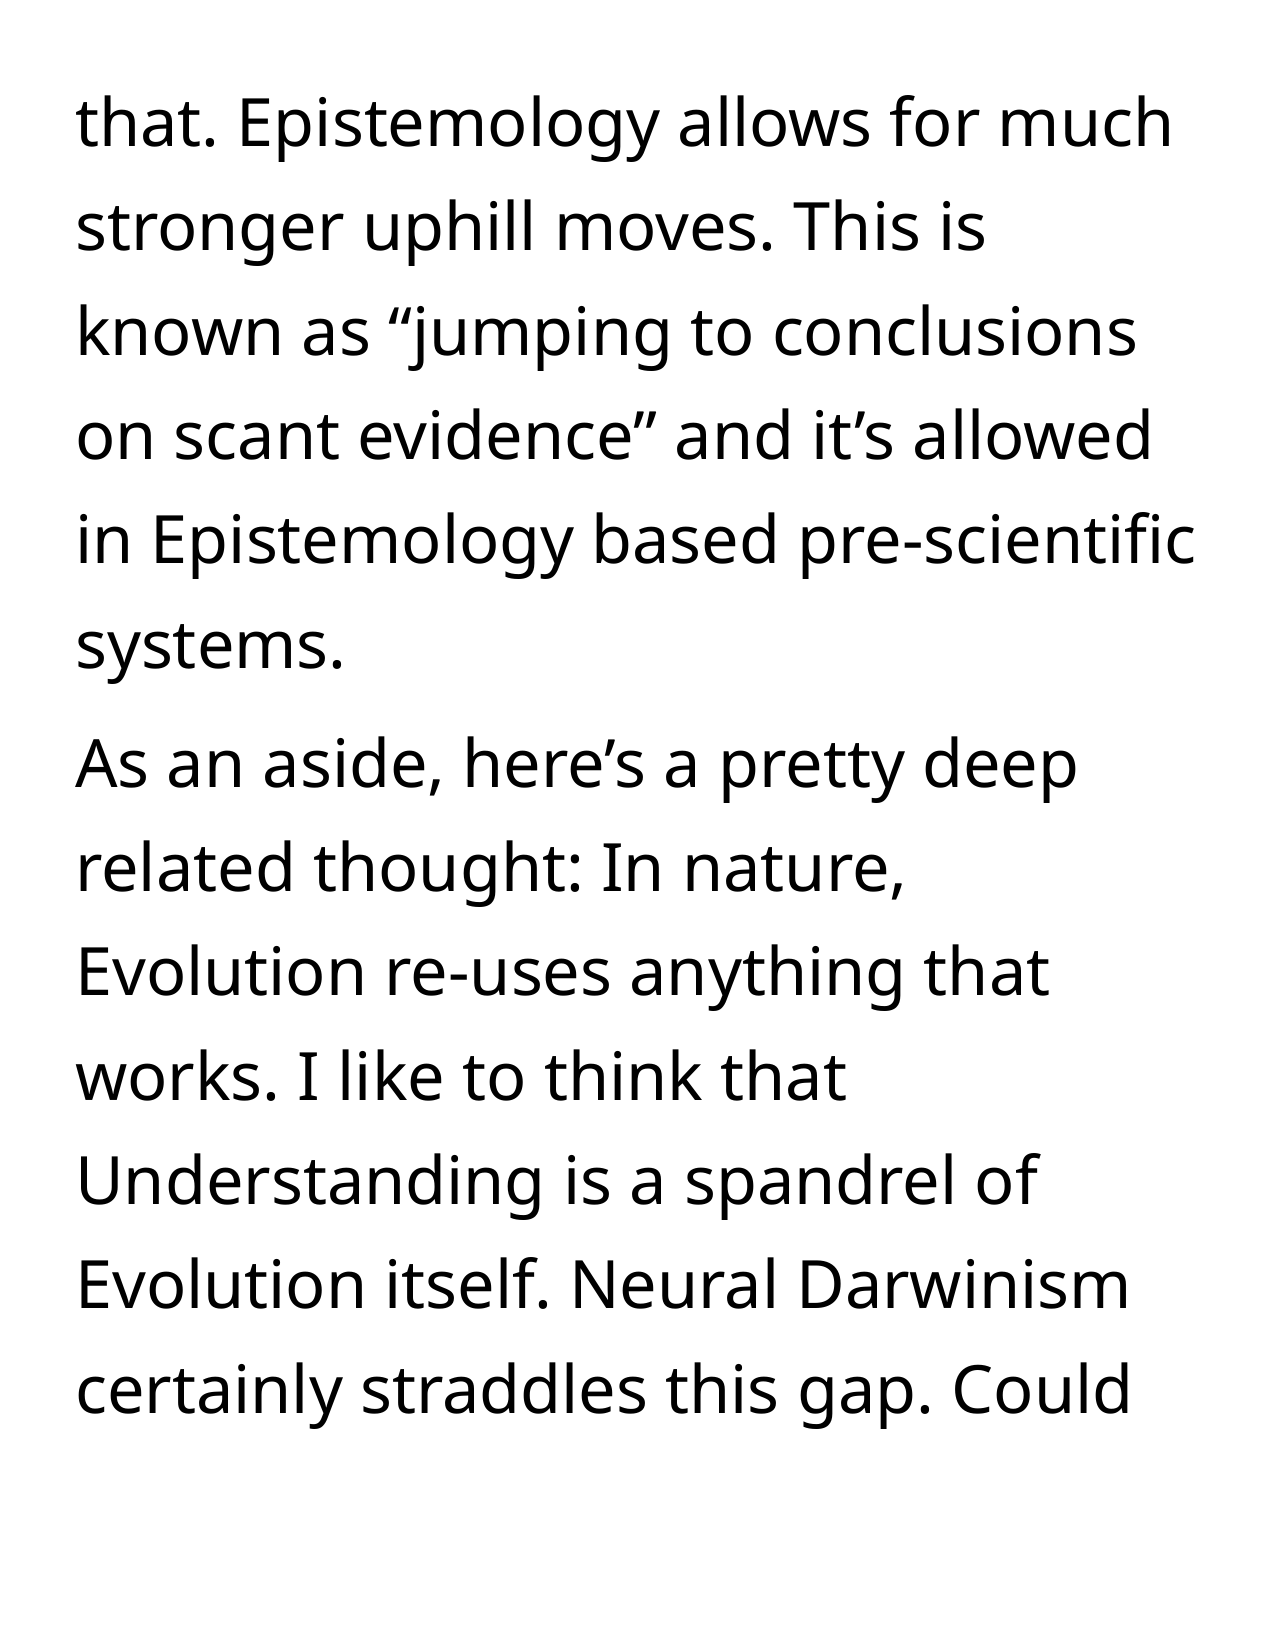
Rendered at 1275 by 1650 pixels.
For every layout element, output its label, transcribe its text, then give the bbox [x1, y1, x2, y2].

text As an aside, here’s a pretty deep related thought: In nature, Evolution re-uses anything that works. I like to think that Understanding is a spandrel of Evolution itself. Neural Darwinism certainly straddles this gap. Could [75, 716, 1200, 1433]
text that. Epistemology allows for much stronger uphill moves. This is known as “jumping to conclusions on scant evidence” and it’s allowed in Epistemology based pre-scientific systems. [75, 75, 1200, 688]
